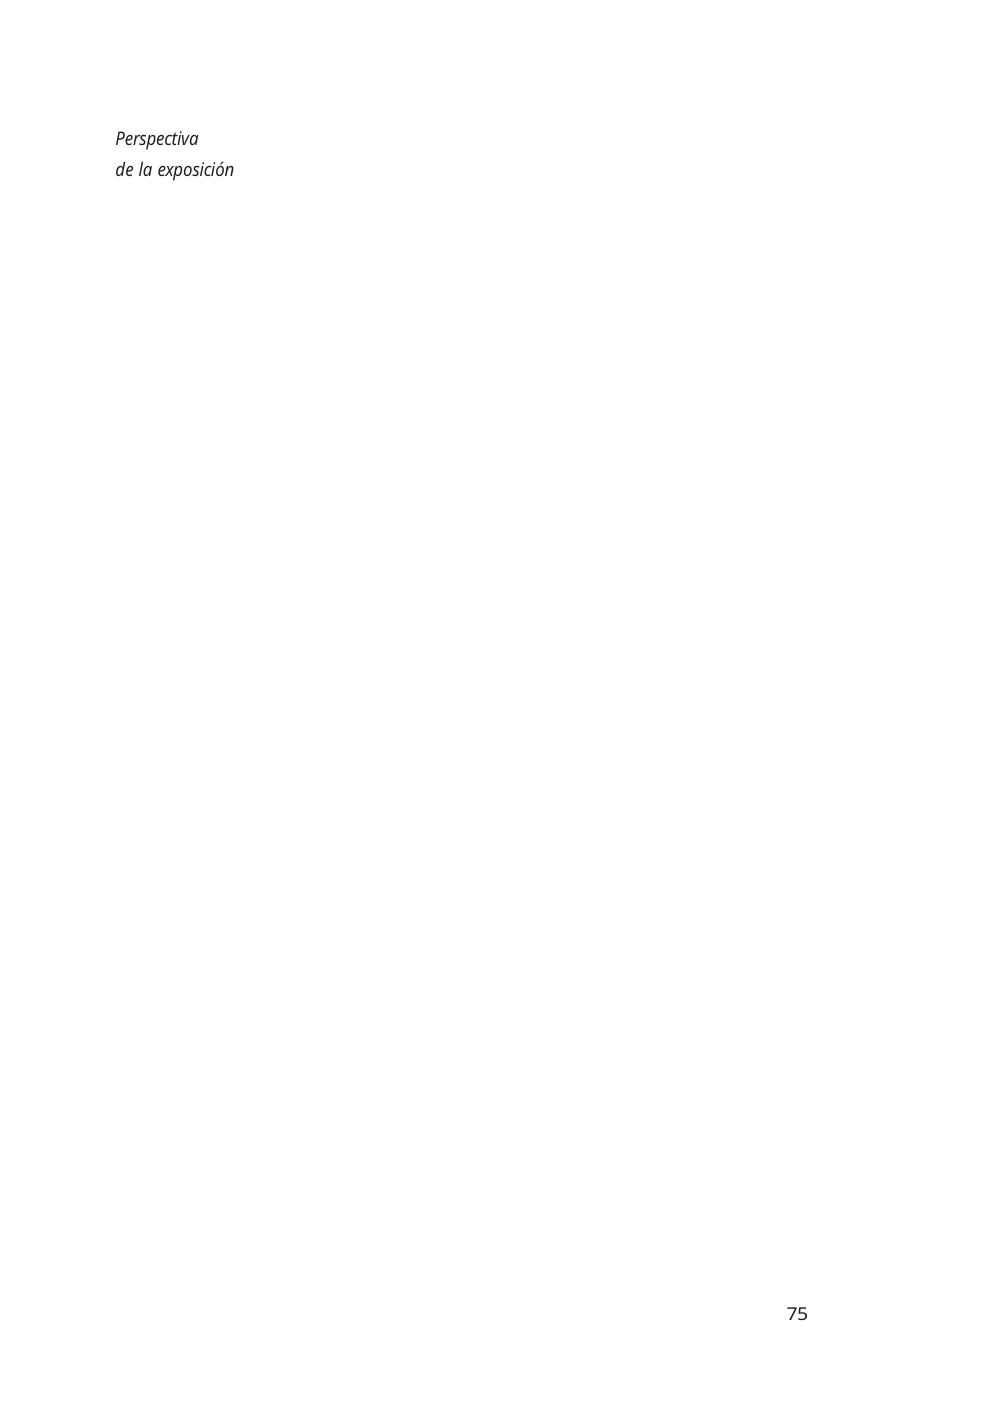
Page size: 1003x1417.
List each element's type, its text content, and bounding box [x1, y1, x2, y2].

text Perspectiva [115, 125, 808, 151]
text de la exposición [115, 156, 808, 182]
